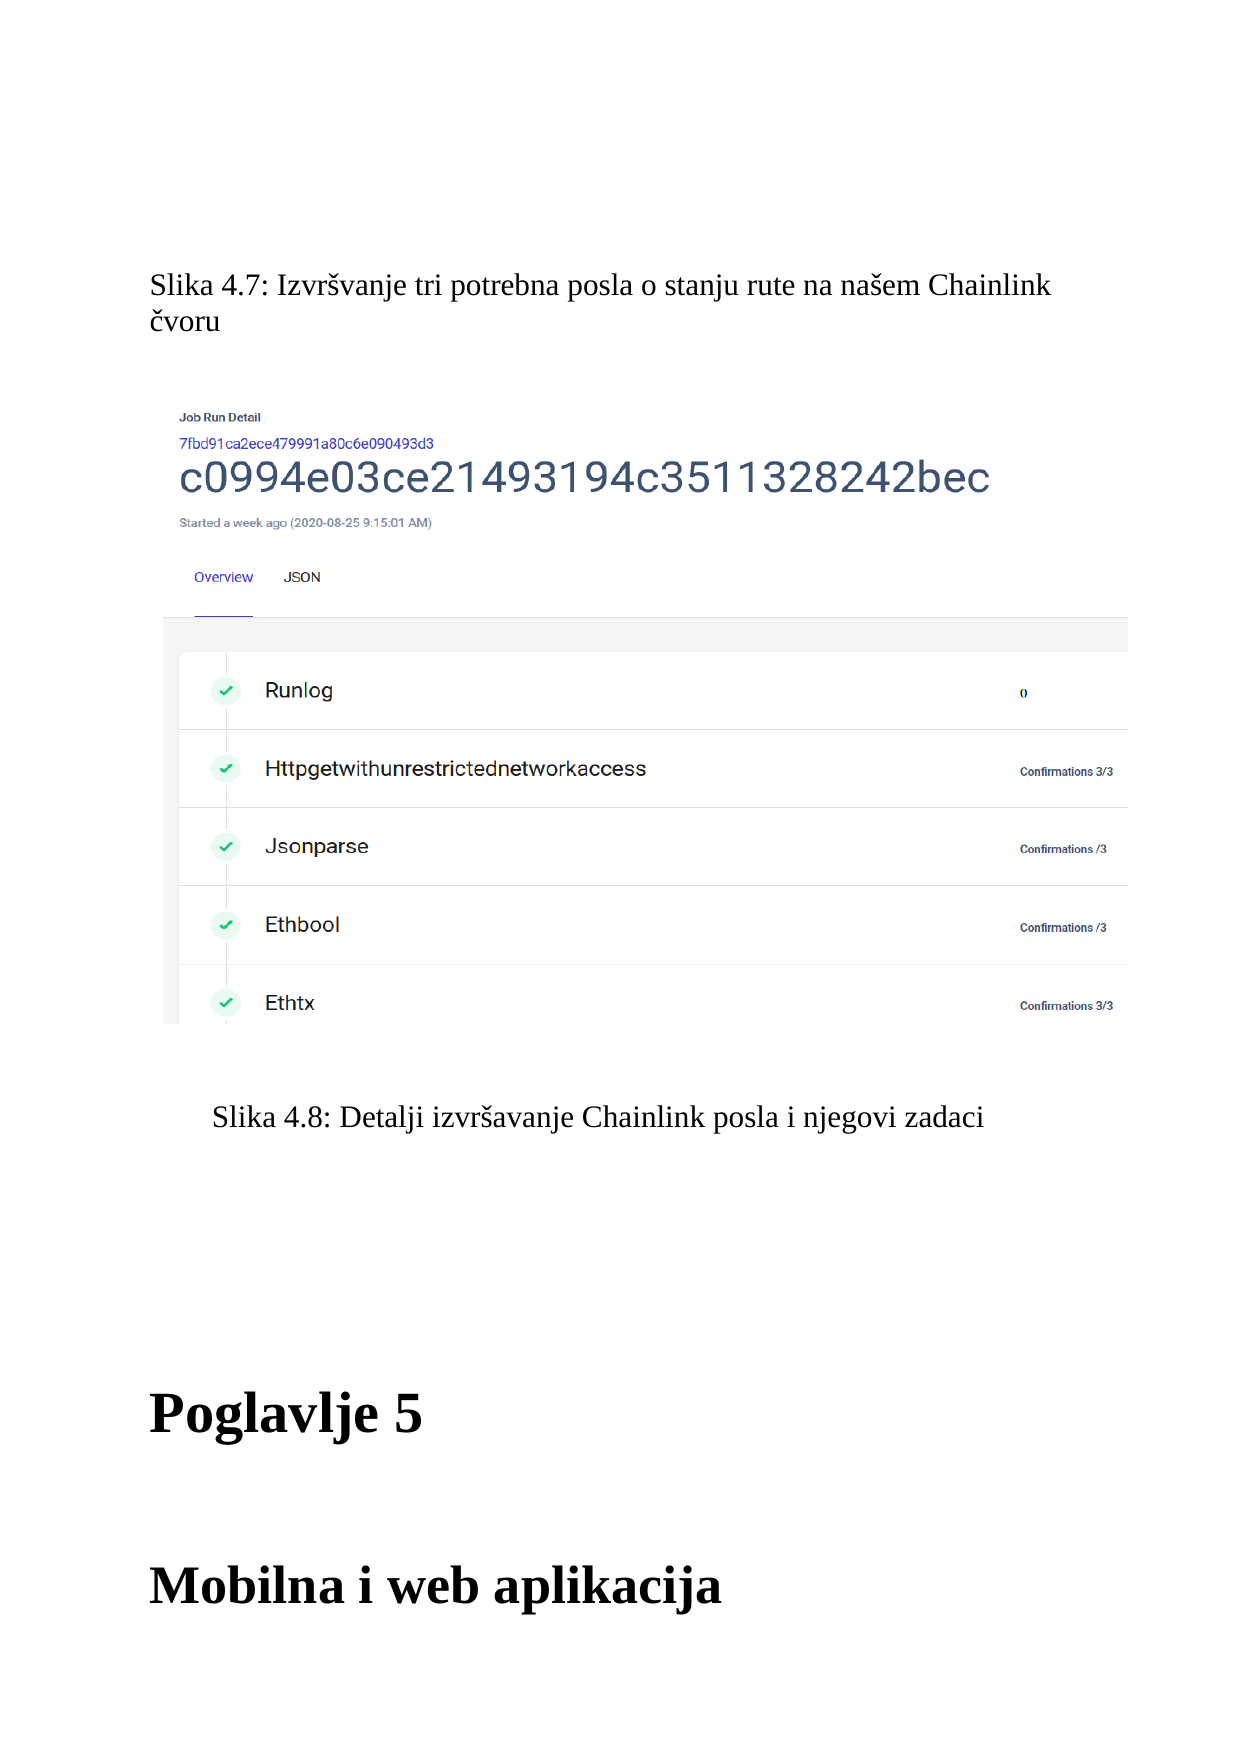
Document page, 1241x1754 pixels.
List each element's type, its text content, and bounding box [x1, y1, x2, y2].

picture [162, 398, 1129, 1024]
text Mobilna i web aplikacija [149, 1553, 1106, 1615]
text Slika 4.7: Izvršvanje tri potrebna posla o stanju rute na našem Chainlink čvoru [149, 266, 1106, 338]
text Slika 4.8: Detalji izvršavanje Chainlink posla i njegovi zadaci [149, 1098, 1106, 1134]
text Poglavlje 5 [149, 1378, 1106, 1445]
